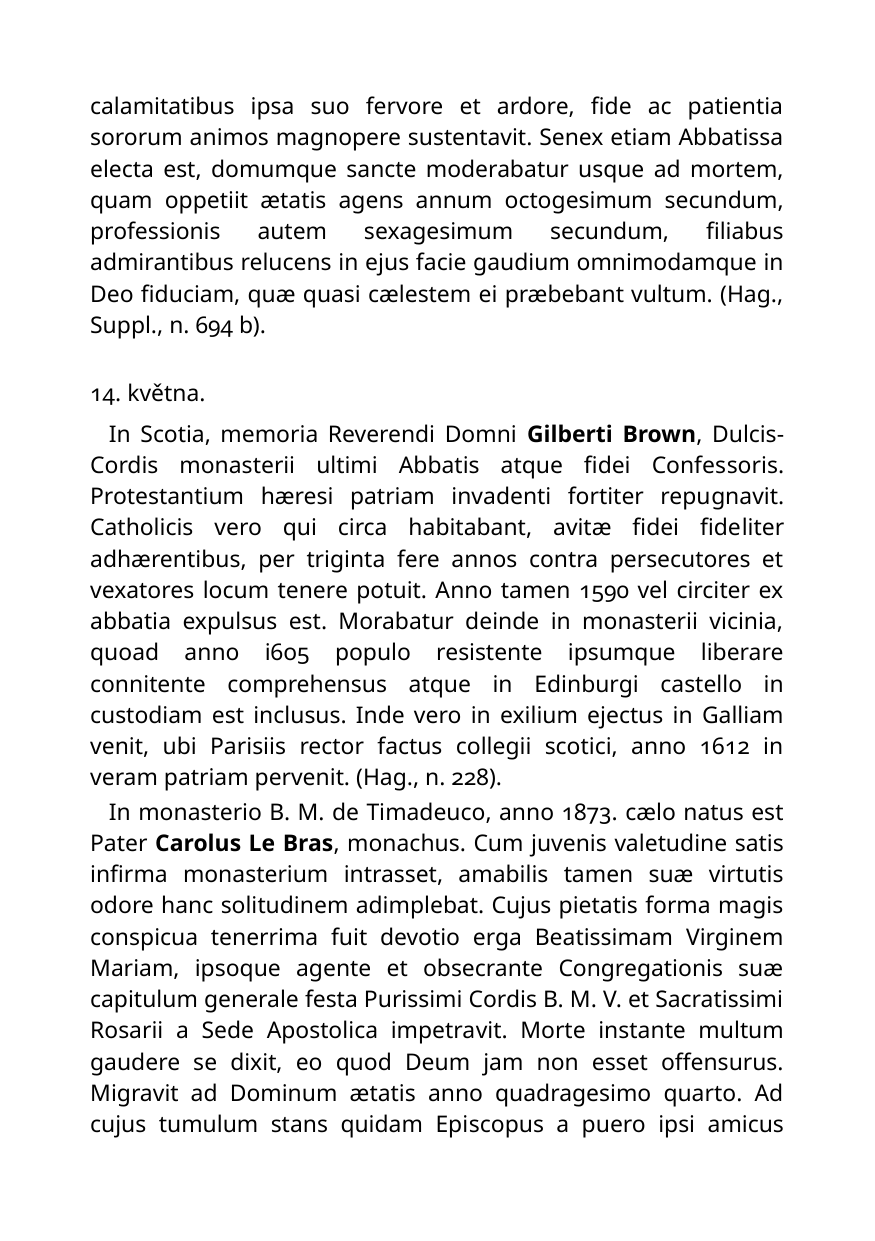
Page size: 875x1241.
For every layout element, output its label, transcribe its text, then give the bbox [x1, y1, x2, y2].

text calamitatibus ipsa suo fervore et ardore, fide ac patientia sororum animos magnopere sustentavit. Senex etiam Abbatissa electa est, domumque sancte moderabatur usque ad mortem, quam oppetiit ætatis agens annum octogesimum secundum, professionis autem sexagesimum secundum, filiabus admirantibus relucens in ejus facie gaudium omnimodamque in Deo fiduciam, quæ quasi cælestem ei præbebant vultum. (Hag., Suppl., n. 694 b). [90, 90, 784, 340]
text In Scotia, memoria Reverendi Domni Gilberti Brown, Dulcis-Cordis monasterii ultimi Abbatis atque fidei Confes­soris. Protestantium hæresi patriam invadenti fortiter repu­gnavit. Catholicis vero qui circa habitabant, avitæ fidei fide­liter adhærentibus, per triginta fere annos contra persecutores et vexatores locum tenere potuit. Anno tamen 1590 vel circiter ex abbatia expulsus est. Morabatur deinde in monasterii vicinia, quoad anno i6o5 populo resistente ipsumque liberare connitente comprehensus atque in Edinburgi castello in custodiam est inclusus. Inde vero in exilium ejectus in Galliam venit, ubi Parisiis rector factus collegii scotici, anno 1612 in veram patriam pervenit. (Hag., n. 228). [90, 417, 784, 792]
text In monasterio B. M. de Timadeuco, anno 1873. cælo natus est Pater Carolus Le Bras, monachus. Cum juvenis valetudine satis infirma monasterium intrasset, amabilis tamen suæ virtutis odore hanc solitudinem adimplebat. Cujus pietatis forma magis conspicua tenerrima fuit devotio erga Beatissimam Virginem Mariam, ipsoque agente et obsecrante Congregationis suæ capitulum generale festa Purissimi Cordis B. M. V. et Sacratissimi Rosarii a Sede Apostolica impetra­vit. Morte instante multum gaudere se dixit, eo quod Deum jam non esset offensurus. Migravit ad Dominum ætatis anno quadragesimo quarto. Ad cujus tumulum stans quidam Epi­scopus a puero ipsi amicus [90, 796, 784, 1139]
text 14. května. [90, 377, 784, 408]
